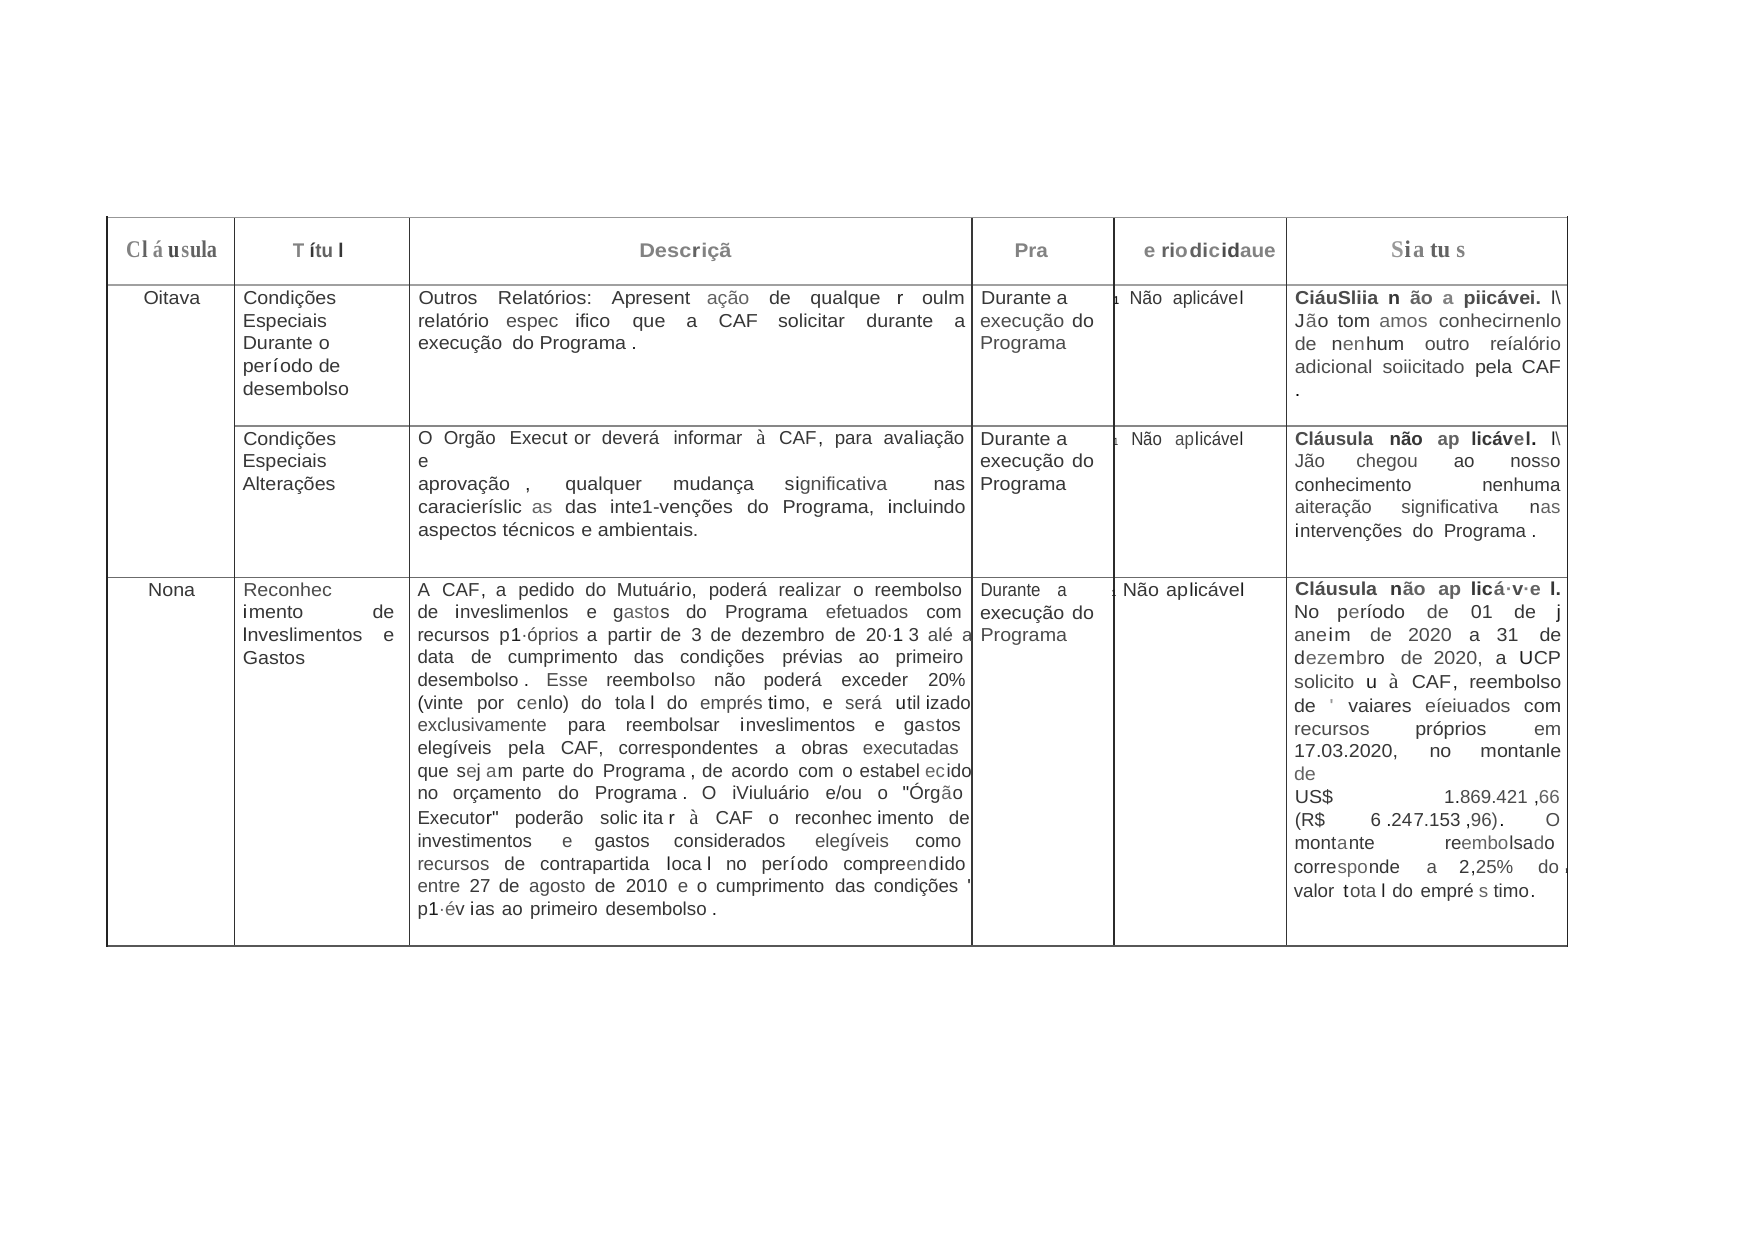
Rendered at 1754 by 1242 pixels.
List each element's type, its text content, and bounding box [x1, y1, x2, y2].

table_cell Condições Especiais Alterações [235, 427, 409, 576]
table_header T ítu l [235, 218, 409, 284]
table_cell 1 Não aplicável [1115, 286, 1286, 424]
table_cell Não aplicável [1115, 578, 1286, 945]
table_cell Oitava [108, 286, 234, 576]
table_header Descriçã [410, 218, 971, 284]
table_header Cl á usula [108, 218, 234, 284]
table_cell Cláusula não ap licável. l\Jão chegou ao nosso conhecimento nenhuma aiteração significativa nas intervenções do Programa . [1287, 427, 1567, 576]
table_cell Nona [108, 578, 234, 945]
table_cell Cláusula não ap licá·v·e l. No período de 01 de j aneim de 2020 a 31 de dezembro de 2020, a UCP solicito u à CAF, reembolso de ' vaiares eíeiuados com recursos próprios em 17.03.2020, no montanle de US$ 1.869.421 ,66 (R$ 6 .247.153 ,96). O montante reembolsado corresponde a 2,25% do 1 valor tota l do empré s timo. [1287, 578, 1567, 945]
table_cell Durante a execução do Programa [973, 286, 1113, 424]
table_cell O Orgão Execut or deverá informar à CAF, para avaliação e aprovação , qualquer mudança significativa nas caracieríslic as das inte1-venções do Programa, incluindo aspectos técnicos e ambientais. [410, 427, 971, 576]
table_cell Condições Especiais Durante o período de desembolso [235, 286, 409, 424]
table_cell A CAF, a pedido do Mutuário, poderá realizar o reembolso de inveslimenlos e gastos do Programa efetuados com recursos p1·óprios a partir de 3 de dezembro de 20·1 3 alé a data de cumprimento das condições prévias ao primeiro desembolso . Esse reembolso não poderá exceder 20% (vinte por cenlo) do tola l do emprés timo, e será util izado exclusivamente para reembolsar inveslimentos e gastos elegíveis pela CAF, correspondentes a obras executadas que sej am parte do Programa , de acordo com o estabel ecido no orçamento do Programa . O iViuluário e/ou o "Órgão Executor" poderão solic ita r à CAF o reconhec imento de investimentos e gastos considerados elegíveis como recursos de contrapartida loca l no período compreendido entre 27 de agosto de 2010 e o cumprimento das condições ' p1·év ias ao primeiro desembolso . [410, 578, 971, 945]
table_cell CiáuSliia n ão a piicávei. l\Jão tom amos conhecirnenlo de nenhum outro reíalório adicional soiicitado pela CAF . [1287, 286, 1567, 424]
table_cell 1 Não aplicável [1115, 427, 1286, 576]
table_cell Durante a 1 execução do Programa [973, 578, 1113, 945]
table_cell Outros Relatórios: Apresent ação de qualque r oulm relatório espec ifico que a CAF solicitar durante a execução do Programa . [410, 286, 971, 424]
table_header Sia tu s [1287, 218, 1567, 284]
table_header Pra [973, 218, 1113, 284]
table_cell Durante a execução do Programa [973, 427, 1113, 576]
table_cell Reconhec imento de lnveslimentos e Gastos [235, 578, 409, 945]
table_header e riodicidaue [1115, 218, 1286, 284]
